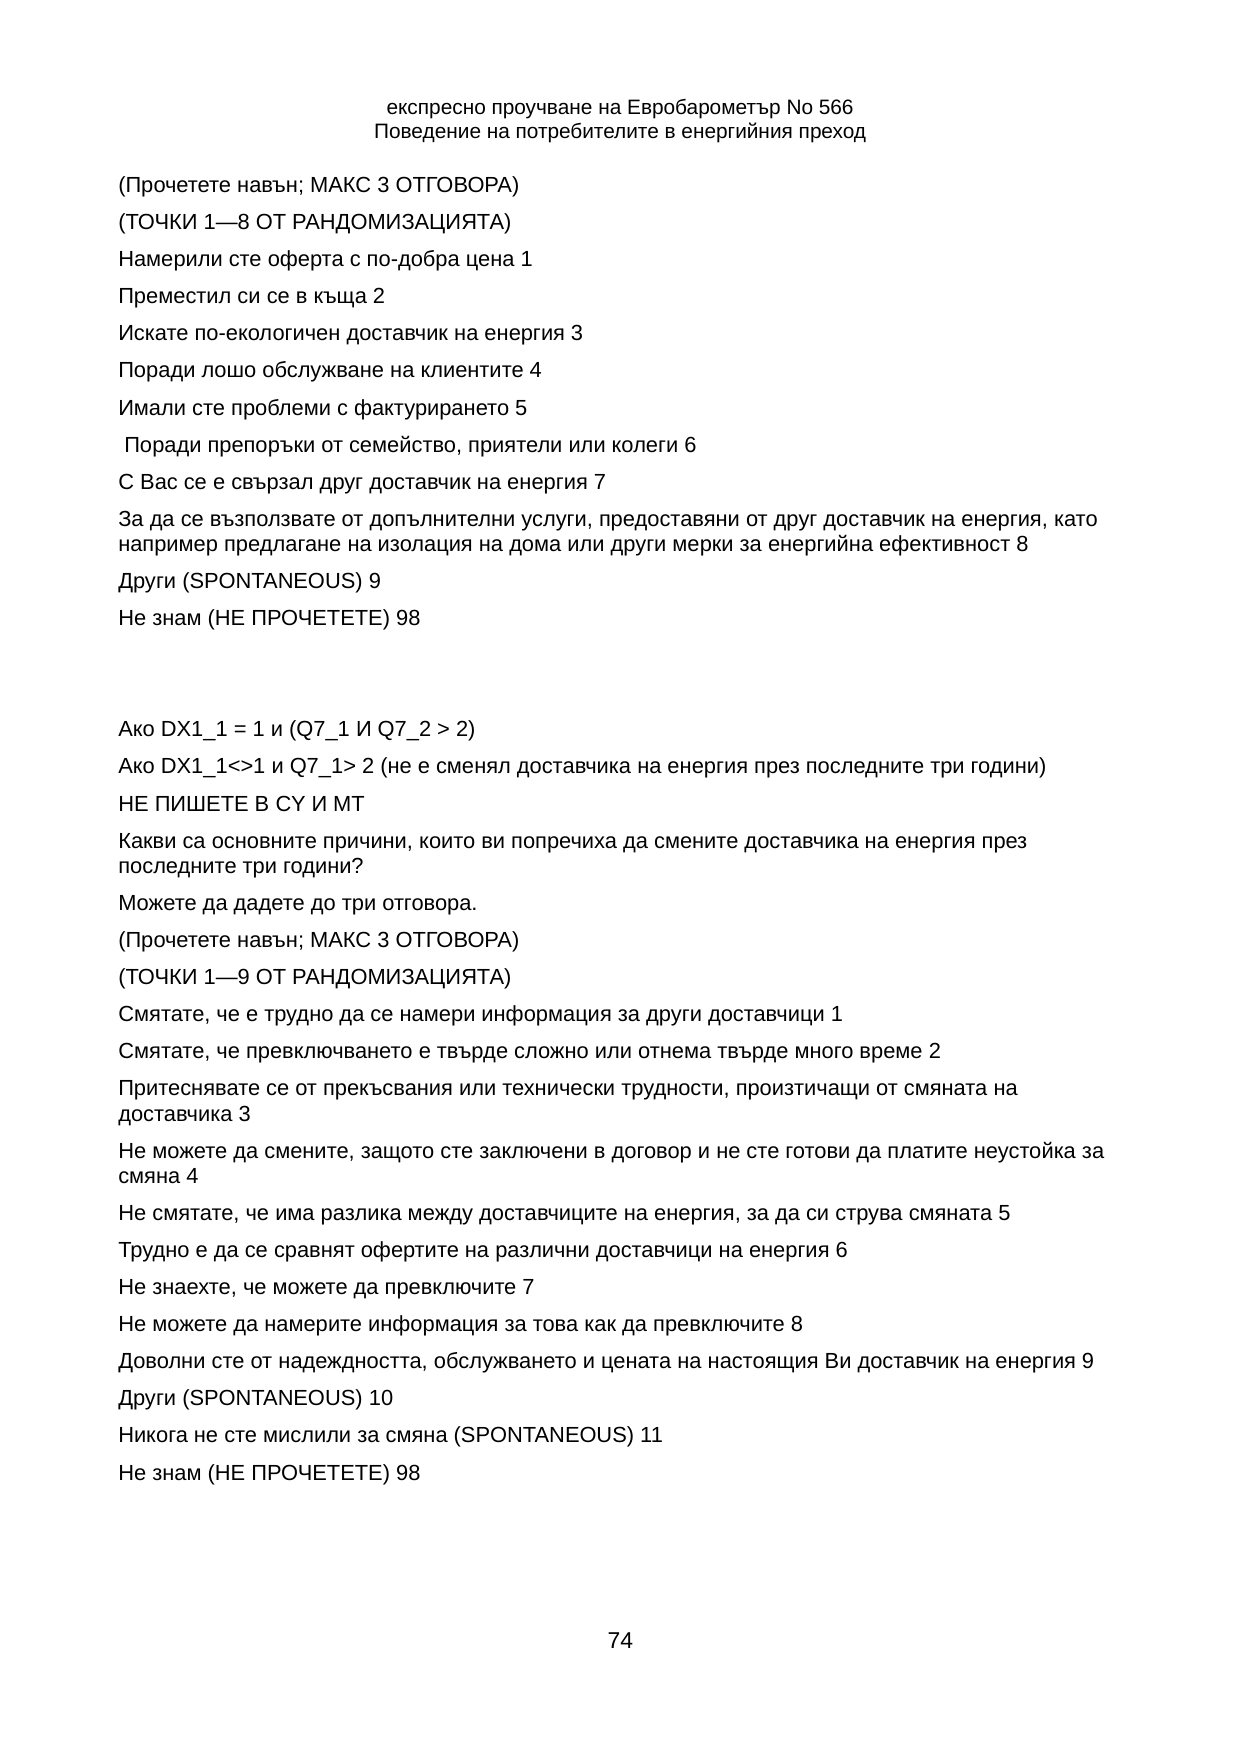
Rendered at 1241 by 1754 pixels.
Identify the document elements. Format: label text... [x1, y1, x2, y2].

text Поради лошо обслужване на клиентите 4 [118, 357, 1122, 382]
text Ако DX1_1<>1 и Q7_1> 2 (не е сменял доставчика на енергия през последните три години) [118, 753, 1122, 778]
text Преместил си се в къща 2 [118, 283, 1122, 308]
text (ТОЧКИ 1—8 ОТ РАНДОМИЗАЦИЯТА) [118, 209, 1122, 234]
text НЕ ПИШЕТЕ В CY И MT [118, 790, 1122, 816]
text Можете да дадете до три отговора. [118, 890, 1122, 915]
text Не знам (НЕ ПРОЧЕТЕТЕ) 98 [118, 1459, 1122, 1484]
text Ако DX1_1 = 1 и (Q7_1 И Q7_2 > 2) [118, 716, 1122, 741]
text Никога не сте мислили за смяна (SPONTANEOUS) 11 [118, 1422, 1122, 1447]
text Не можете да смените, защото сте заключени в договор и не сте готови да платите неустойка за смяна 4 [118, 1137, 1122, 1188]
text Имали сте проблеми с фактурирането 5 [118, 394, 1122, 419]
text Не смятате, че има разлика между доставчиците на енергия, за да си струва смяната 5 [118, 1200, 1122, 1225]
text (Прочетете навън; МАКС 3 ОТГОВОРА) [118, 927, 1122, 952]
text Не знам (НЕ ПРОЧЕТЕТЕ) 98 [118, 605, 1122, 630]
text Не знаехте, че можете да превключите 7 [118, 1274, 1122, 1299]
text Смятате, че е трудно да се намери информация за други доставчици 1 [118, 1001, 1122, 1026]
text За да се възползвате от допълнителни услуги, предоставяни от друг доставчик на енергия, като например предлагане на изолация на дома или други мерки за енергийна ефективност 8 [118, 506, 1122, 556]
text (ТОЧКИ 1—9 ОТ РАНДОМИЗАЦИЯТА) [118, 964, 1122, 989]
text Не можете да намерите информация за това как да превключите 8 [118, 1311, 1122, 1336]
text Поради препоръки от семейство, приятели или колеги 6 [118, 431, 1122, 457]
text Трудно е да се сравнят офертите на различни доставчици на енергия 6 [118, 1237, 1122, 1262]
text Притеснявате се от прекъсвания или технически трудности, произтичащи от смяната на доставчика 3 [118, 1075, 1122, 1126]
text Други (SPONTANEOUS) 9 [118, 568, 1122, 593]
text (Прочетете навън; МАКС 3 ОТГОВОРА) [118, 172, 1122, 197]
text Какви са основните причини, които ви попречиха да смените доставчика на енергия през последните три години? [118, 827, 1122, 878]
text Смятате, че превключването е твърде сложно или отнема твърде много време 2 [118, 1038, 1122, 1063]
text Искате по-екологичен доставчик на енергия 3 [118, 320, 1122, 345]
text Други (SPONTANEOUS) 10 [118, 1385, 1122, 1410]
text С Вас се е свързал друг доставчик на енергия 7 [118, 468, 1122, 494]
text Доволни сте от надеждността, обслужването и цената на настоящия Ви доставчик на енергия 9 [118, 1348, 1122, 1373]
text Намерили сте оферта с по-добра цена 1 [118, 246, 1122, 271]
